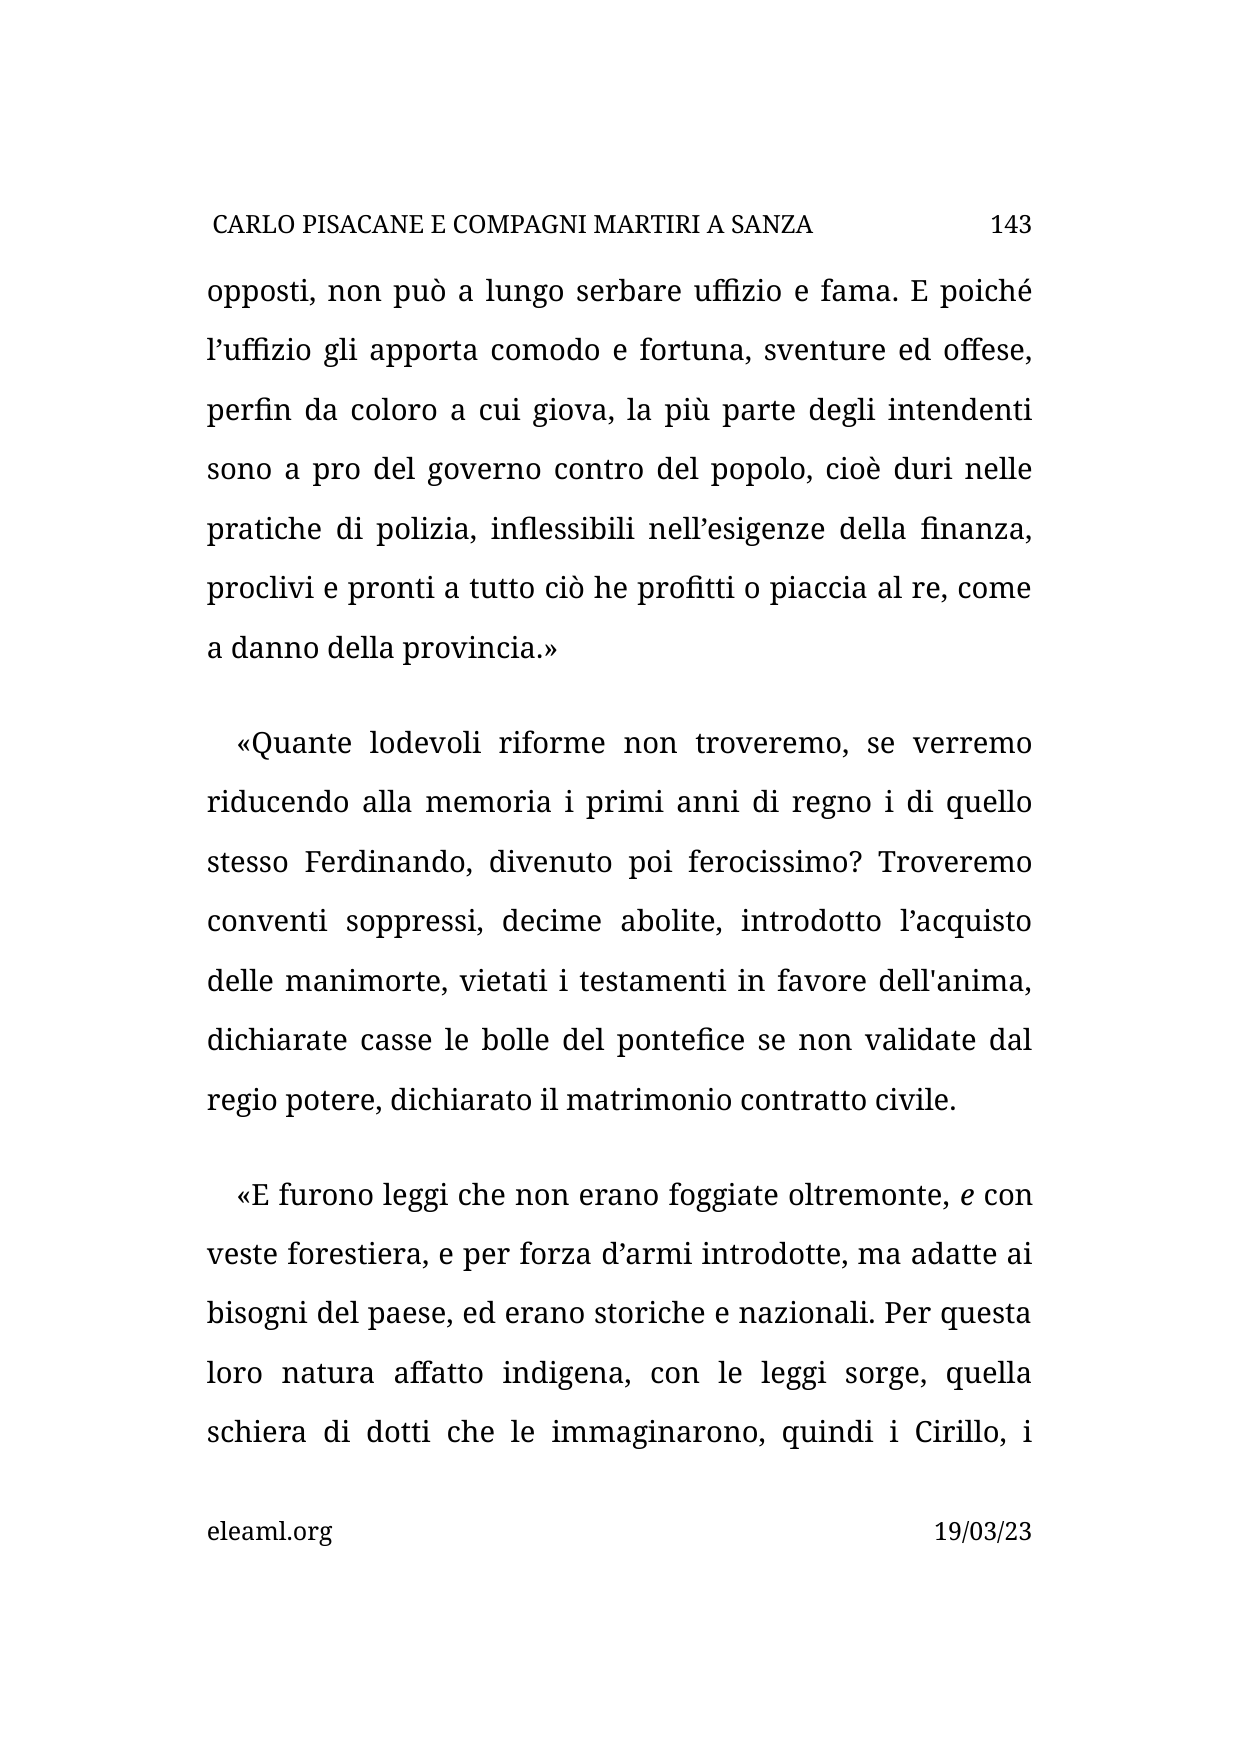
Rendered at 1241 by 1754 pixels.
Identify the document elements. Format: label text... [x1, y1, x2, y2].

text «E furono leggi che non erano foggiate oltremonte, e con veste forestiera, e per forza d’armi introdotte, ma adatte ai bisogni del paese, ed erano storiche e nazionali. Per questa loro natura affatto indigena, con le leggi sorge, quella schiera di dotti che le immaginarono, quindi i Cirillo, i [207, 1174, 1033, 1451]
text «Quante lodevoli riforme non troveremo, se verremo riducendo alla memoria i primi anni di regno i di quello stesso Ferdinando, divenuto poi ferocissimo? Troveremo conventi soppressi, decime abolite, introdotto l’acquisto delle manimorte, vietati i testamenti in favore dell'anima, dichiarate casse le bolle del pontefice se non validate dal regio potere, dichiarato il matrimonio contratto civile. [207, 722, 1033, 1118]
text opposti, non può a lungo serbare uffizio e fama. E poiché l’uffizio gli apporta comodo e fortuna, sventure ed offese, perfin da coloro a cui giova, la più parte degli intendenti sono a pro del governo contro del popolo, cioè duri nelle pratiche di polizia, inflessibili nell’esigenze della finanza, proclivi e pronti a tutto ciò he profitti o piaccia al re, come a danno della provincia.» [207, 270, 1033, 667]
